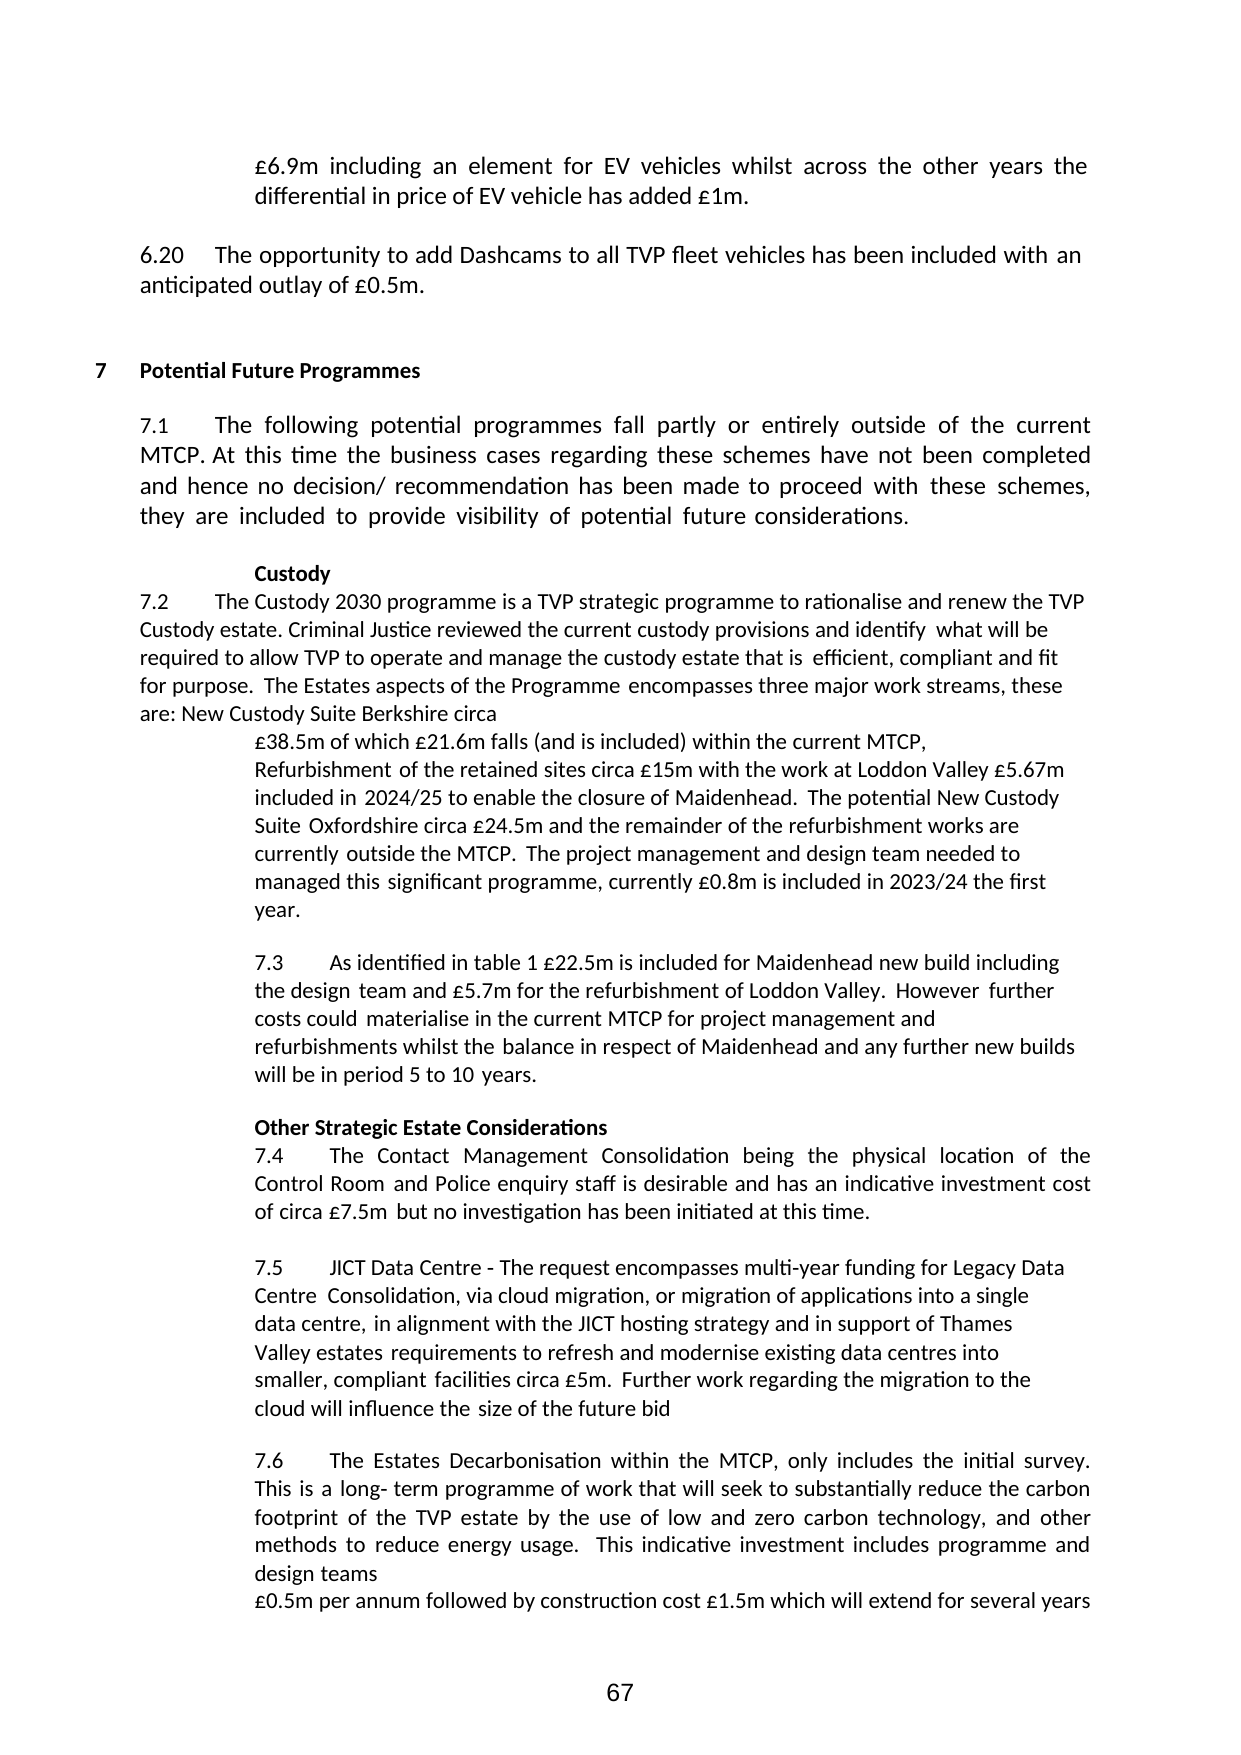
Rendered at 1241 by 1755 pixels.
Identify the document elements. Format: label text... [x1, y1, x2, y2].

list The Custody 2030 programme is a TVP strategic programme to rationalise and renew the TVP Custody estate. Criminal Justice reviewed the current custody provisions and identify what will be required to allow TVP to operate and manage the custody estate that is efficient, compliant and fit for purpose. The Estates aspects of the Programme encompasses three major work streams, these are: New Custody Suite Berkshire circa [139, 587, 1087, 727]
list As identified in table 1 £22.5m is included for Maidenhead new build including the design team and £5.7m for the refurbishment of Loddon Valley. However further costs could materialise in the current MTCP for project management and refurbishments whilst the balance in respect of Maidenhead and any further new builds will be in period 5 to 10 years. [254, 948, 1082, 1088]
list The Contact Management Consolidation being the physical location of the Control Room and Police enquiry staff is desirable and has an indicative investment cost of circa £7.5m but no investigation has been initiated at this time. [254, 1141, 1091, 1226]
list The opportunity to add Dashcams to all TVP fleet vehicles has been included with an anticipated outlay of £0.5m. [139, 239, 1091, 300]
list The Estates Decarbonisation within the MTCP, only includes the initial survey. This is a long‐ term programme of work that will seek to substantially reduce the carbon footprint of the TVP estate by the use of low and zero carbon technology, and other methods to reduce energy usage. This indicative investment includes programme and design teams [254, 1447, 1091, 1587]
list The following potential programmes fall partly or entirely outside of the current MTCP. At this time the business cases regarding these schemes have not been completed and hence no decision/ recommendation has been made to proceed with these schemes, they are included to provide visibility of potential future considerations. [139, 409, 1091, 531]
list Potential Future Programmes [95, 356, 1103, 384]
text Other Strategic Estate Considerations [254, 1113, 1103, 1141]
text £38.5m of which £21.6m falls (and is included) within the current MTCP, Refurbishment of the retained sites circa £15m with the work at Loddon Valley £5.67m included in 2024/25 to enable the closure of Maidenhead. The potential New Custody Suite Oxfordshire circa £24.5m and the remainder of the refurbishment works are currently outside the MTCP. The project management and design team needed to managed this significant programme, currently £0.8m is included in 2023/24 the first year. [254, 727, 1067, 923]
text £0.5m per annum followed by construction cost £1.5m which will extend for several years [254, 1587, 1103, 1615]
list JICT Data Centre ‐ The request encompasses multi‐year funding for Legacy Data Centre Consolidation, via cloud migration, or migration of applications into a single data centre, in alignment with the JICT hosting strategy and in support of Thames Valley estates requirements to refresh and modernise existing data centres into smaller, compliant facilities circa £5m. Further work regarding the migration to the cloud will influence the size of the future bid [254, 1253, 1073, 1422]
text £6.9m including an element for EV vehicles whilst across the other years the differential in price of EV vehicle has added £1m. [254, 150, 1091, 211]
text Custody [254, 559, 1103, 587]
